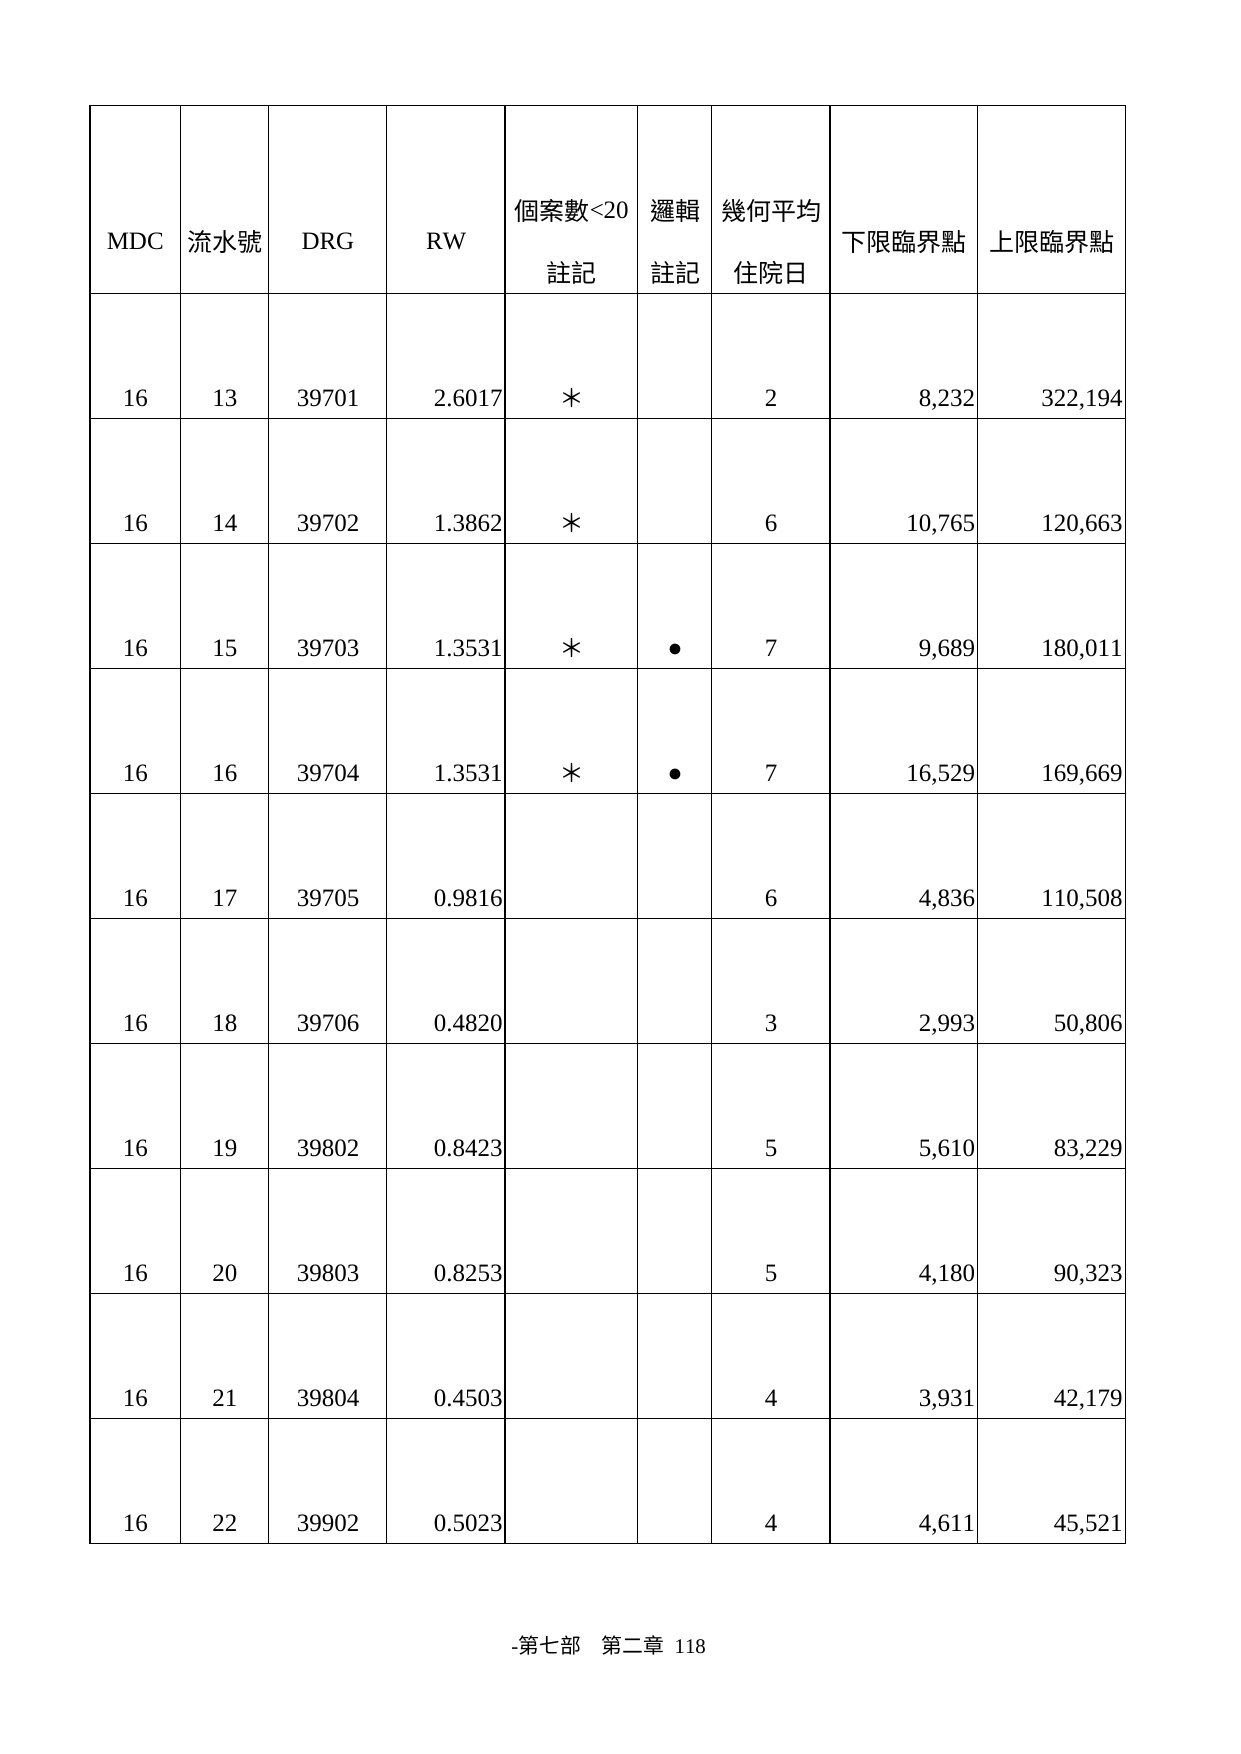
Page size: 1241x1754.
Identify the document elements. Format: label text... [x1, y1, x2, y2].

table_cell 7 [712, 544, 829, 668]
table_cell 42,179 [978, 1294, 1125, 1418]
table_header 個案數<20註記 [506, 106, 637, 293]
table_cell 2 [712, 294, 829, 418]
table_cell 5 [712, 1044, 829, 1168]
table_cell 110,508 [978, 794, 1125, 918]
table_cell 39704 [269, 669, 386, 793]
table_cell [506, 1294, 637, 1418]
table_cell 0.5023 [387, 1419, 504, 1543]
table_cell ＊ [506, 294, 637, 418]
table_cell [638, 919, 711, 1043]
table_cell 4,611 [831, 1419, 977, 1543]
table_cell 16 [91, 794, 180, 918]
table_cell 120,663 [978, 419, 1125, 543]
table_cell 39706 [269, 919, 386, 1043]
table_cell 14 [181, 419, 268, 543]
table_cell [638, 1169, 711, 1293]
table_cell 39702 [269, 419, 386, 543]
table_cell 39703 [269, 544, 386, 668]
table_cell [638, 294, 711, 418]
table_cell 39802 [269, 1044, 386, 1168]
table_cell 20 [181, 1169, 268, 1293]
table_cell 19 [181, 1044, 268, 1168]
table_cell 0.8423 [387, 1044, 504, 1168]
table_cell 2,993 [831, 919, 977, 1043]
table_cell 39804 [269, 1294, 386, 1418]
table_cell 17 [181, 794, 268, 918]
table_cell 18 [181, 919, 268, 1043]
table_cell 5 [712, 1169, 829, 1293]
table_cell 169,669 [978, 669, 1125, 793]
table_cell 16 [91, 669, 180, 793]
table_cell [506, 794, 637, 918]
table_cell ＊ [506, 669, 637, 793]
table_cell 16 [91, 1294, 180, 1418]
table_cell 22 [181, 1419, 268, 1543]
table_cell 6 [712, 794, 829, 918]
table_cell 2.6017 [387, 294, 504, 418]
table_cell 0.8253 [387, 1169, 504, 1293]
table_cell [506, 1044, 637, 1168]
table_cell 3,931 [831, 1294, 977, 1418]
table_cell 3 [712, 919, 829, 1043]
table_header 邏輯註記 [638, 106, 711, 293]
table_cell 39902 [269, 1419, 386, 1543]
table_cell 45,521 [978, 1419, 1125, 1543]
table_cell 0.4820 [387, 919, 504, 1043]
table_cell 7 [712, 669, 829, 793]
table_cell 16 [91, 419, 180, 543]
table_cell 9,689 [831, 544, 977, 668]
table_cell 39803 [269, 1169, 386, 1293]
table_cell [638, 419, 711, 543]
table_cell [638, 1419, 711, 1543]
table_cell 4 [712, 1294, 829, 1418]
table_cell 1.3862 [387, 419, 504, 543]
table_cell 8,232 [831, 294, 977, 418]
table_cell 16 [91, 294, 180, 418]
table_cell 4,836 [831, 794, 977, 918]
table_cell [638, 1044, 711, 1168]
table_cell 21 [181, 1294, 268, 1418]
table_cell [506, 1169, 637, 1293]
table_cell 13 [181, 294, 268, 418]
table_cell 4 [712, 1419, 829, 1543]
table_cell 0.9816 [387, 794, 504, 918]
table_cell [638, 1294, 711, 1418]
table_cell [506, 1419, 637, 1543]
table_cell 6 [712, 419, 829, 543]
table_cell ● [638, 544, 711, 668]
table_cell 5,610 [831, 1044, 977, 1168]
table_cell 180,011 [978, 544, 1125, 668]
table_cell ● [638, 669, 711, 793]
table_cell 16 [91, 1044, 180, 1168]
table_cell 83,229 [978, 1044, 1125, 1168]
table_cell 15 [181, 544, 268, 668]
table_cell 50,806 [978, 919, 1125, 1043]
table_cell ＊ [506, 544, 637, 668]
table_cell 16,529 [831, 669, 977, 793]
table_cell 16 [181, 669, 268, 793]
table_cell [638, 794, 711, 918]
table_header MDC [91, 106, 180, 293]
table_header 下限臨界點 [831, 106, 977, 293]
table_cell 90,323 [978, 1169, 1125, 1293]
table_cell 16 [91, 1169, 180, 1293]
table_cell 1.3531 [387, 669, 504, 793]
table_cell 39705 [269, 794, 386, 918]
table_cell 322,194 [978, 294, 1125, 418]
table_cell 39701 [269, 294, 386, 418]
table_header RW [387, 106, 504, 293]
table_header 流水號 [181, 106, 268, 293]
table_header DRG [269, 106, 386, 293]
table_cell 10,765 [831, 419, 977, 543]
table_cell [506, 919, 637, 1043]
table_cell 16 [91, 1419, 180, 1543]
table_cell ＊ [506, 419, 637, 543]
table_cell 4,180 [831, 1169, 977, 1293]
table_cell 0.4503 [387, 1294, 504, 1418]
table_header 上限臨界點 [978, 106, 1125, 293]
table_cell 1.3531 [387, 544, 504, 668]
table_cell 16 [91, 919, 180, 1043]
table_header 幾何平均住院日 [712, 106, 829, 293]
table_cell 16 [91, 544, 180, 668]
